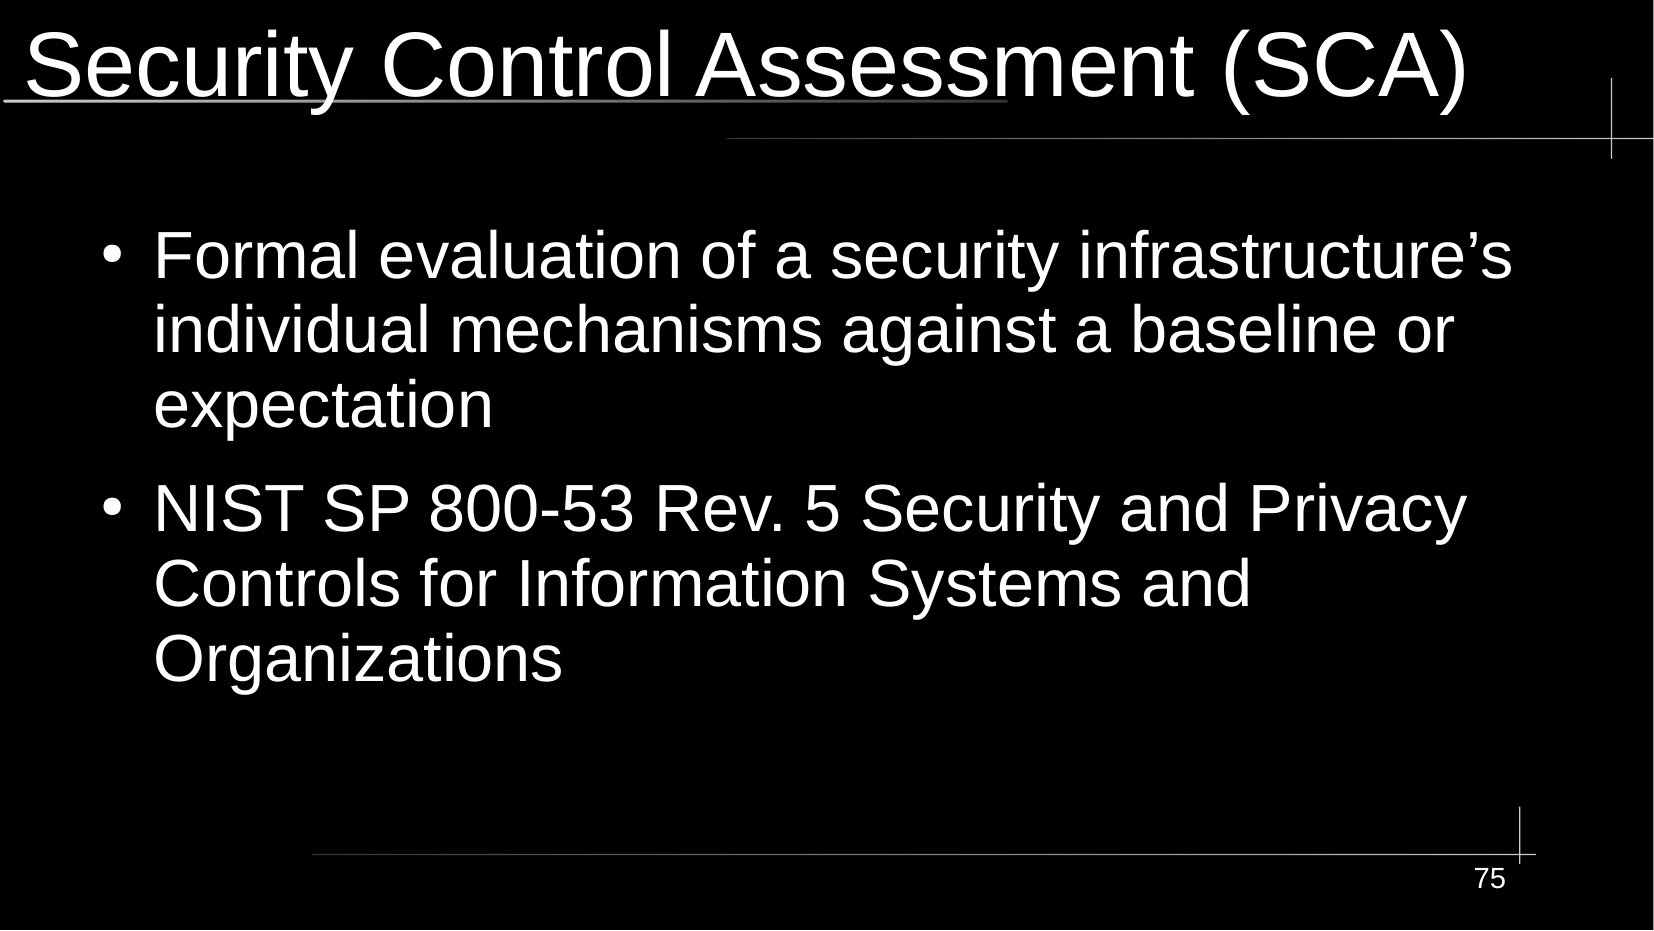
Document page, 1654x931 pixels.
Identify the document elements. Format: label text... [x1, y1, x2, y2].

title Security Control Assessment (SCA) [23, 11, 1589, 119]
list Formal evaluation of a security infrastructure’s individual mechanisms against a baseline or expectation NIST SP 800-53 Rev. 5 Security and Privacy Controls for Information Systems and Organizations [82, 217, 1571, 863]
